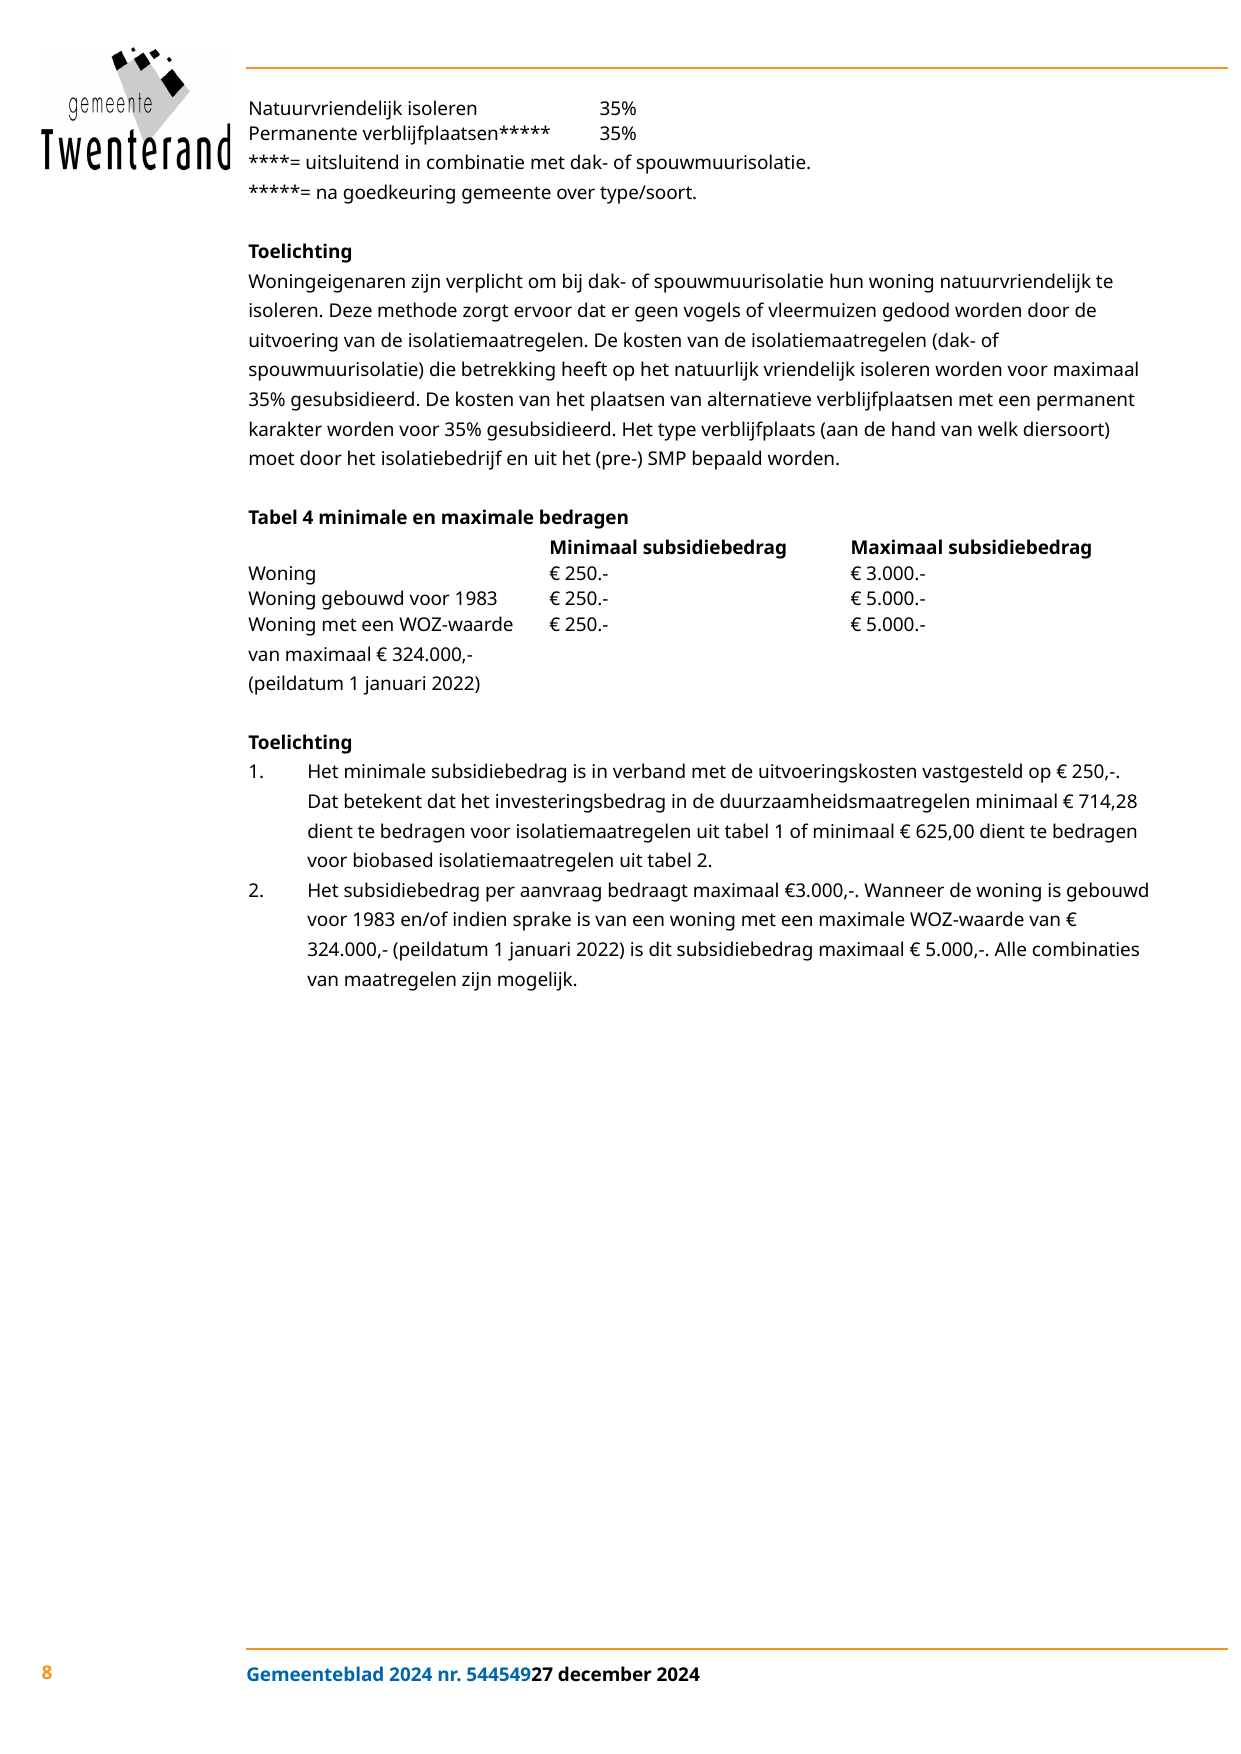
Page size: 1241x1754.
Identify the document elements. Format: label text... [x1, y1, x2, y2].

table_cell € 250.- [549, 560, 850, 586]
table_cell € 3.000.- [850, 560, 1152, 586]
table_cell Permanente verblijfplaatsen***** [248, 121, 594, 146]
table_cell € 250.- [549, 586, 850, 611]
table_header Maximaal subsidiebedrag [850, 534, 1152, 560]
table_cell € 5.000.- [850, 611, 1152, 696]
table_cell 35% [594, 95, 1152, 121]
text Toelichting [248, 729, 1152, 755]
table_cell € 5.000.- [850, 586, 1152, 611]
table_cell € 250.- [549, 611, 850, 696]
picture [41, 47, 231, 172]
text Woningeigenaren zijn verplicht om bij dak- of spouwmuurisolatie hun woning natuurvriendelijk te isoleren. Deze methode zorgt ervoor dat er geen vogels of vleermuizen gedood worden door de uitvoering van de isolatiemaatregelen. De kosten van de isolatiemaatregelen (dak- of spouwmuurisolatie) die betrekking heeft op het natuurlijk vriendelijk isoleren worden voor maximaal 35% gesubsidieerd. De kosten van het plaatsen van alternatieve verblijfplaatsen met een permanent karakter worden voor 35% gesubsidieerd. Het type verblijfplaats (aan de hand van welk diersoort) moet door het isolatiebedrijf en uit het (pre-) SMP bepaald worden. [248, 268, 1152, 471]
table_cell 35% [594, 121, 1152, 146]
text *****= na goedkeuring gemeente over type/soort. [248, 179, 1152, 205]
table_cell Natuurvriendelijk isoleren [248, 95, 594, 121]
table_header Minimaal subsidiebedrag [549, 534, 850, 560]
list Het subsidiebedrag per aanvraag bedraagt maximaal €3.000,-. Wanneer de woning is gebouwd voor 1983 en/of indien sprake is van een woning met een maximale WOZ-waarde van € 324.000,- (peildatum 1 januari 2022) is dit subsidiebedrag maximaal € 5.000,-. Alle combinaties van maatregelen zijn mogelijk. [248, 877, 1152, 991]
table_header [248, 534, 549, 560]
table_cell Woning met een WOZ-waarde van maximaal € 324.000,- (peildatum 1 januari 2022) [248, 611, 549, 696]
table_cell Woning gebouwd voor 1983 [248, 586, 549, 611]
text Tabel 4 minimale en maximale bedragen [248, 504, 1152, 530]
text Toelichting [248, 238, 1152, 264]
list Het minimale subsidiebedrag is in verband met de uitvoeringskosten vastgesteld op € 250,-. Dat betekent dat het investeringsbedrag in de duurzaamheidsmaatregelen minimaal € 714,28 dient te bedragen voor isolatiemaatregelen uit tabel 1 of minimaal € 625,00 dient te bedragen voor biobased isolatiemaatregelen uit tabel 2. [248, 759, 1152, 873]
table_cell Woning [248, 560, 549, 586]
text ****= uitsluitend in combinatie met dak- of spouwmuurisolatie. [248, 149, 1152, 175]
